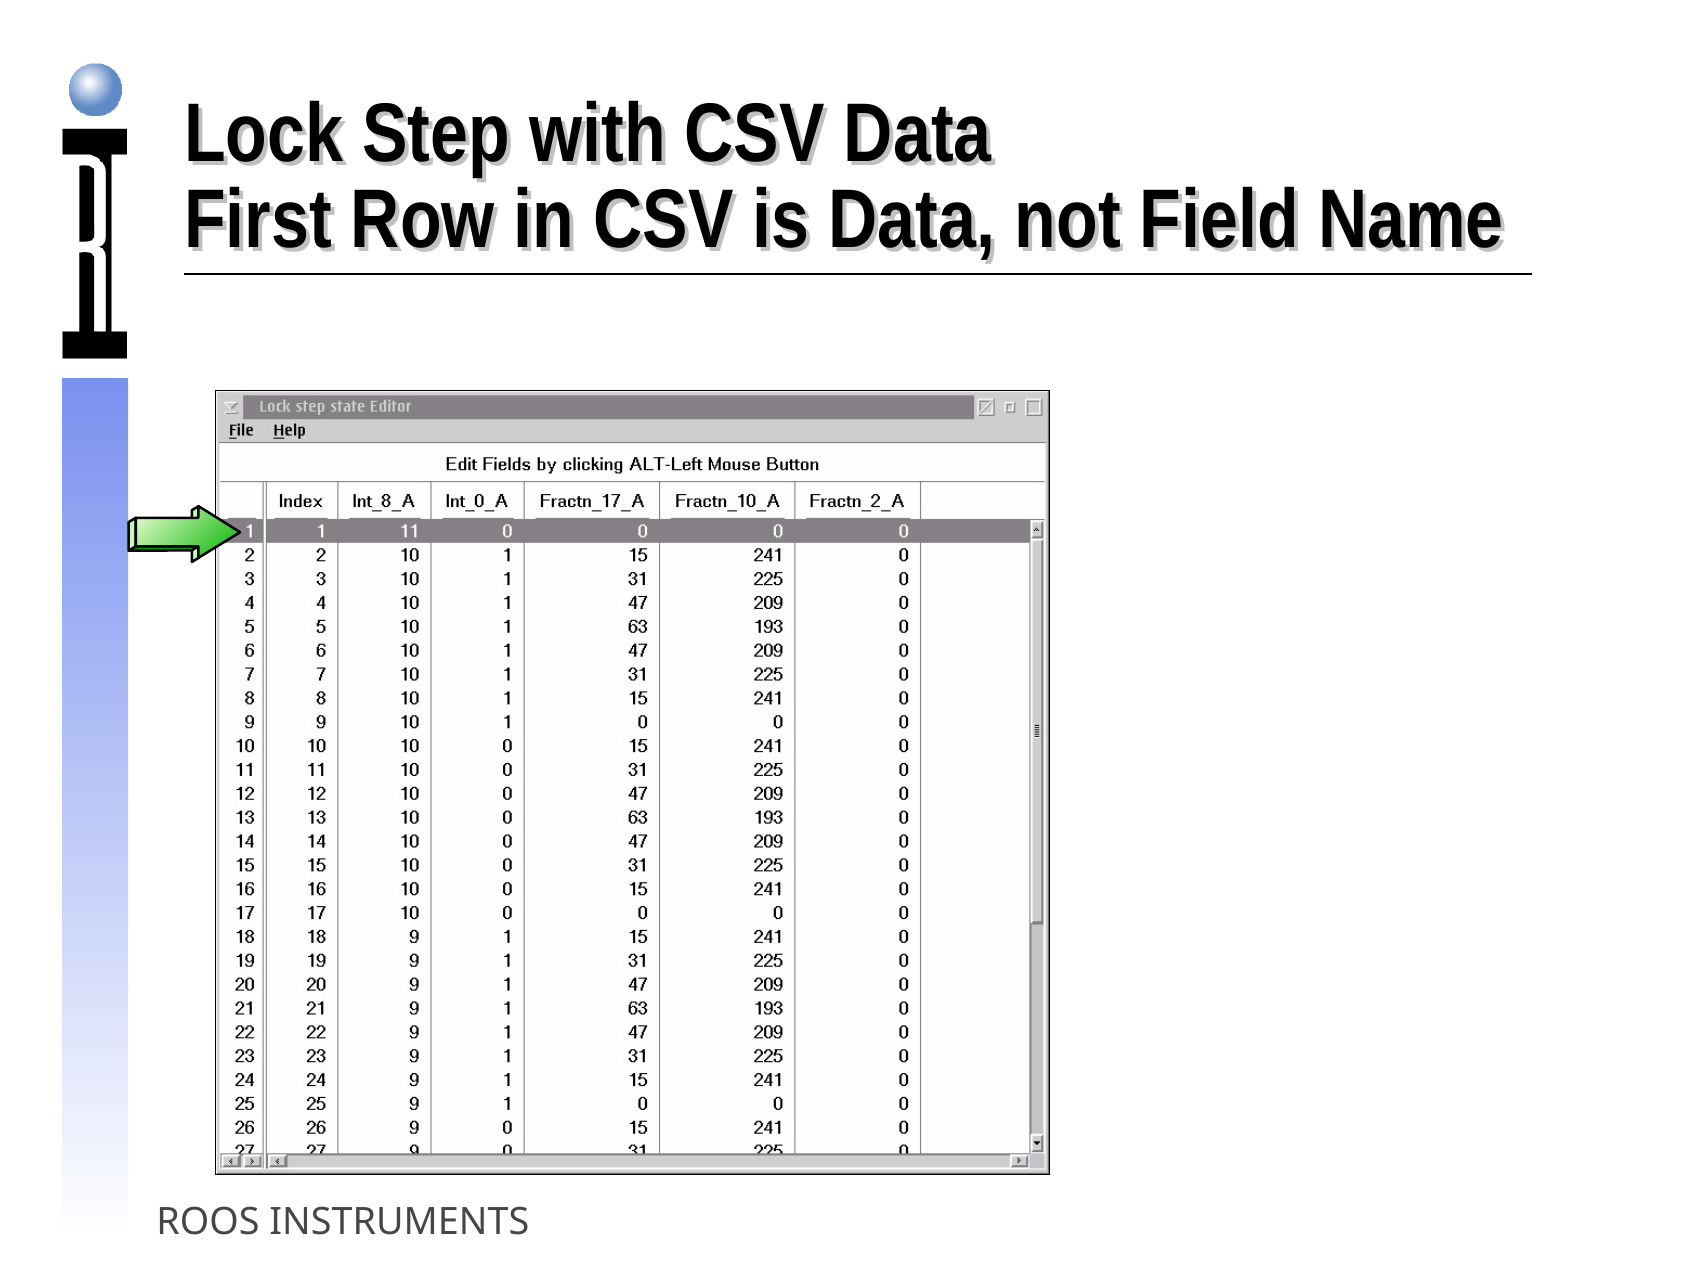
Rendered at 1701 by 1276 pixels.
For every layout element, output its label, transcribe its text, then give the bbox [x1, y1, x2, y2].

text_box Lock Step with CSV Data First Row in CSV is Data, not Field Name [184, 92, 1539, 274]
text_box [128, 506, 241, 562]
picture [215, 390, 1050, 1175]
